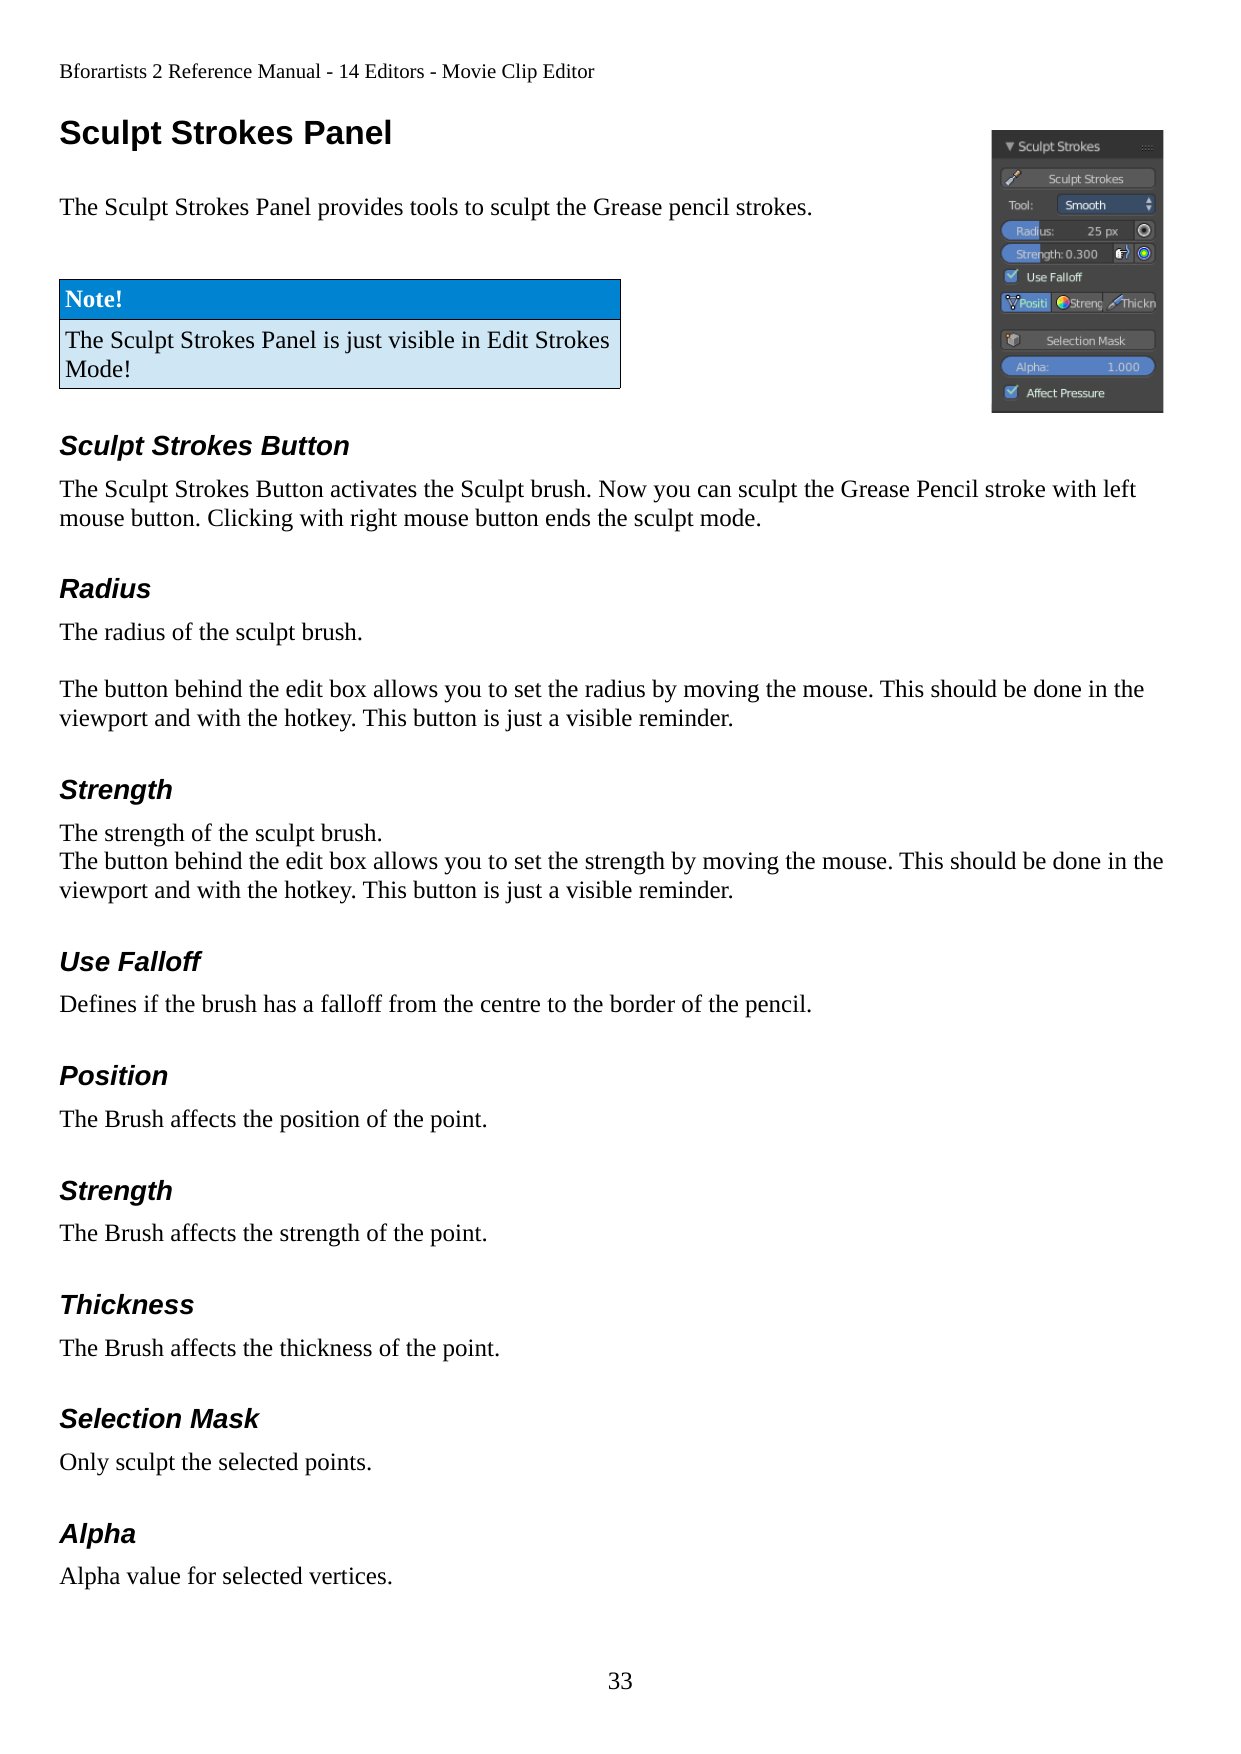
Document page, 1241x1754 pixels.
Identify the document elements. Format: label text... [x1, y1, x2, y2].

subtitle Strength [59, 773, 1181, 805]
text The Brush affects the position of the point. [59, 1104, 1181, 1133]
subtitle Radius [59, 573, 1181, 604]
text Only sculpt the selected points. [59, 1447, 1181, 1476]
text The Brush affects the strength of the point. [59, 1218, 1181, 1247]
picture [991, 130, 1164, 413]
subtitle Thickness [59, 1288, 1181, 1320]
table_header Note! [60, 280, 620, 319]
text The button behind the edit box allows you to set the radius by moving the mouse. This should be done in the viewport and with the hotkey. This button is just a visible reminder. [59, 674, 1181, 732]
text Defines if the brush has a falloff from the centre to the border of the pencil. [59, 989, 1181, 1018]
text The Brush affects the thickness of the point. [59, 1333, 1181, 1361]
text The button behind the edit box allows you to set the strength by moving the mouse. This should be done in the viewport and with the hotkey. This button is just a visible reminder. [59, 846, 1181, 904]
text The radius of the sculpt brush. [59, 617, 1181, 646]
text The strength of the sculpt brush. [59, 818, 1181, 846]
subtitle Position [59, 1059, 1181, 1091]
subtitle Selection Mask [59, 1403, 1181, 1434]
subtitle Use Falloff [59, 945, 1181, 977]
table_cell The Sculpt Strokes Panel is just visible in Edit Strokes Mode! [60, 320, 620, 388]
subtitle Alpha [59, 1517, 1181, 1549]
subtitle Sculpt Strokes Button [59, 429, 1181, 461]
text The Sculpt Strokes Panel provides tools to sculpt the Grease pencil strokes. [59, 192, 991, 221]
subtitle Strength [59, 1174, 1181, 1206]
text The Sculpt Strokes Button activates the Sculpt brush. Now you can sculpt the Grease Pencil stroke with left mouse button. Clicking with right mouse button ends the sculpt mode. [59, 474, 1181, 531]
text Alpha value for selected vertices. [59, 1561, 1181, 1590]
subtitle Sculpt Strokes Panel [59, 113, 1181, 151]
